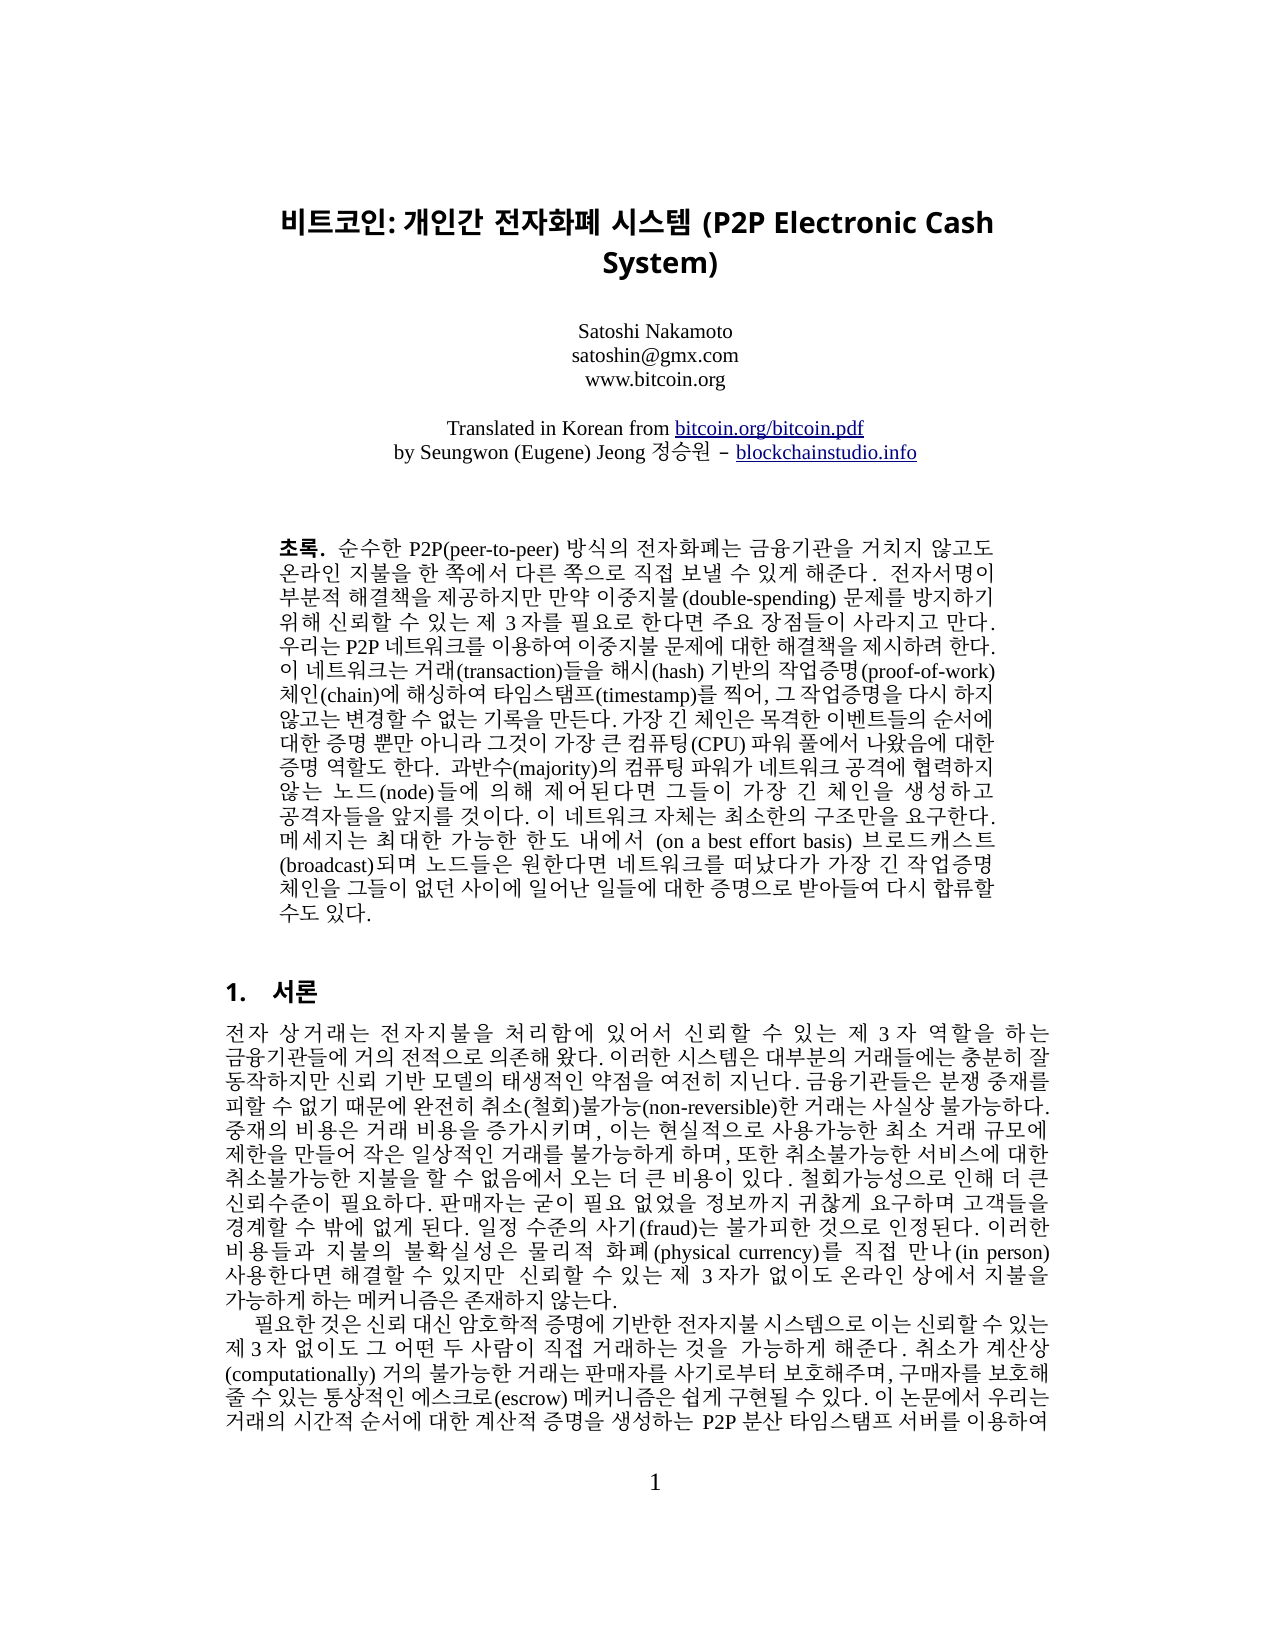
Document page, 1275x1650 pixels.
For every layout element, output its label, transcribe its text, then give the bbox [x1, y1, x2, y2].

subtitle 비트코인: 개인간 전자화폐 시스템 (P2P Electronic Cash System) [225, 202, 1050, 282]
text www.bitcoin.org [260, 367, 1050, 391]
text 초록. 순수한 P2P(peer-to-peer) 방식의 전자화폐는 금융기관을 거치지 않고도 온라인 지불을 한 쪽에서 다른 쪽으로 직접 보낼 수 있게 해준다. 전자서명이 부분적 해결책을 제공하지만 만약 이중지불(double-spending) 문제를 방지하기 위해 신뢰할 수 있는 제 3자를 필요로 한다면 주요 장점들이 사라지고 만다. 우리는 P2P 네트워크를 이용하여 이중지불 문제에 대한 해결책을 제시하려 한다. 이 네트워크는 거래(transaction)들을 해시(hash) 기반의 작업증명(proof-of-work) 체인(chain)에 해싱하여 타임스탬프(timestamp)를 찍어, 그 작업증명을 다시 하지 않고는 변경할 수 없는 기록을 만든다. 가장 긴 체인은 목격한 이벤트들의 순서에 대한 증명 뿐만 아니라 그것이 가장 큰 컴퓨팅(CPU) 파워 풀에서 나왔음에 대한 증명 역할도 한다. 과반수(majority)의 컴퓨팅 파워가 네트워크 공격에 협력하지 않는 노드(node)들에 의해 제어된다면 그들이 가장 긴 체인을 생성하고 공격자들을 앞지를 것이다. 이 네트워크 자체는 최소한의 구조만을 요구한다. 메세지는 최대한 가능한 한도 내에서 (on a best effort basis) 브로드캐스트(broadcast)되며 노드들은 원한다면 네트워크를 떠났다가 가장 긴 작업증명 체인을 그들이 없던 사이에 일어난 일들에 대한 증명으로 받아들여 다시 합류할 수도 있다. [279, 537, 996, 926]
text Translated in Korean from bitcoin.org/bitcoin.pdf [260, 415, 1050, 440]
text 전자 상거래는 전자지불을 처리함에 있어서 신뢰할 수 있는 제3자 역할을 하는 금융기관들에 거의 전적으로 의존해 왔다. 이러한 시스템은 대부분의 거래들에는 충분히 잘 동작하지만 신뢰 기반 모델의 태생적인 약점을 여전히 지닌다. 금융기관들은 분쟁 중재를 피할 수 없기 때문에 완전히 취소(철회)불가능(non-reversible)한 거래는 사실상 불가능하다. 중재의 비용은 거래 비용을 증가시키며, 이는 현실적으로 사용가능한 최소 거래 규모에 제한을 만들어 작은 일상적인 거래를 불가능하게 하며, 또한 취소불가능한 서비스에 대한 취소불가능한 지불을 할 수 없음에서 오는 더 큰 비용이 있다. 철회가능성으로 인해 더 큰 신뢰수준이 필요하다. 판매자는 굳이 필요 없었을 정보까지 귀찮게 요구하며 고객들을 경계할 수 밖에 없게 된다. 일정 수준의 사기(fraud)는 불가피한 것으로 인정된다. 이러한 비용들과 지불의 불확실성은 물리적 화폐(physical currency)를 직접 만나(in person) 사용한다면 해결할 수 있지만 신뢰할 수 있는 제 3자가 없이도 온라인 상에서 지불을 가능하게 하는 메커니즘은 존재하지 않는다. [225, 1022, 1050, 1313]
text satoshin@gmx.com [260, 343, 1050, 367]
text Satoshi Nakamoto [260, 318, 1050, 343]
text by Seungwon (Eugene) Jeong 정승원 – blockchainstudio.info [260, 440, 1050, 464]
text 필요한 것은 신뢰 대신 암호학적 증명에 기반한 전자지불 시스템으로 이는 신뢰할 수 있는 제3자 없이도 그 어떤 두 사람이 직접 거래하는 것을 가능하게 해준다. 취소가 계산상(computationally) 거의 불가능한 거래는 판매자를 사기로부터 보호해주며, 구매자를 보호해 줄 수 있는 통상적인 에스크로(escrow) 메커니즘은 쉽게 구현될 수 있다. 이 논문에서 우리는 거래의 시간적 순서에 대한 계산적 증명을 생성하는 P2P 분산 타임스탬프 서버를 이용하여 [225, 1313, 1050, 1434]
subtitle 1. 서론 [225, 975, 1050, 1009]
